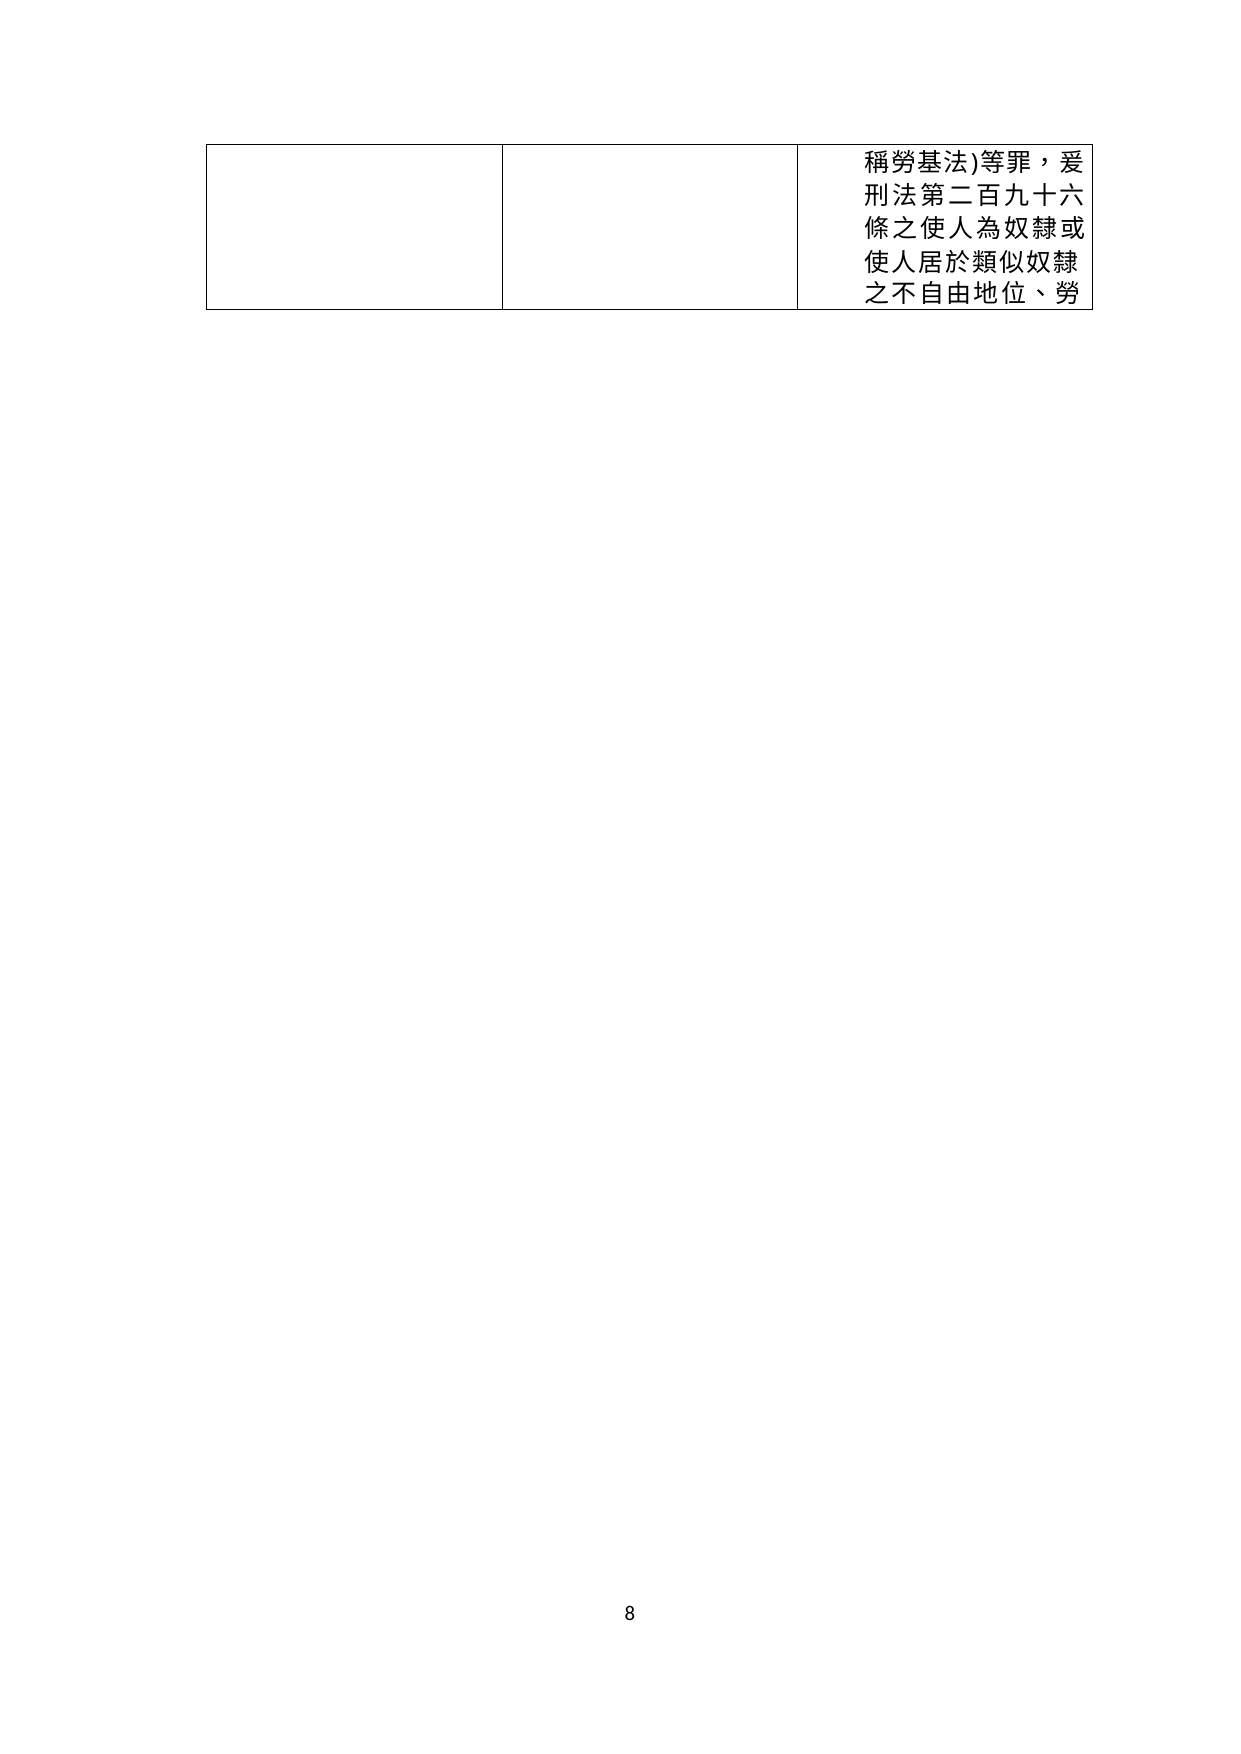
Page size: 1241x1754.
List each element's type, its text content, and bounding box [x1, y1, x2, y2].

table_header 稱勞基法)等罪，爰刑法第二百九十六條之使人為奴隸或使人居於類似奴隸 之不自由地位、勞 [798, 145, 1092, 309]
table_header [503, 145, 797, 309]
table_header [207, 145, 502, 309]
